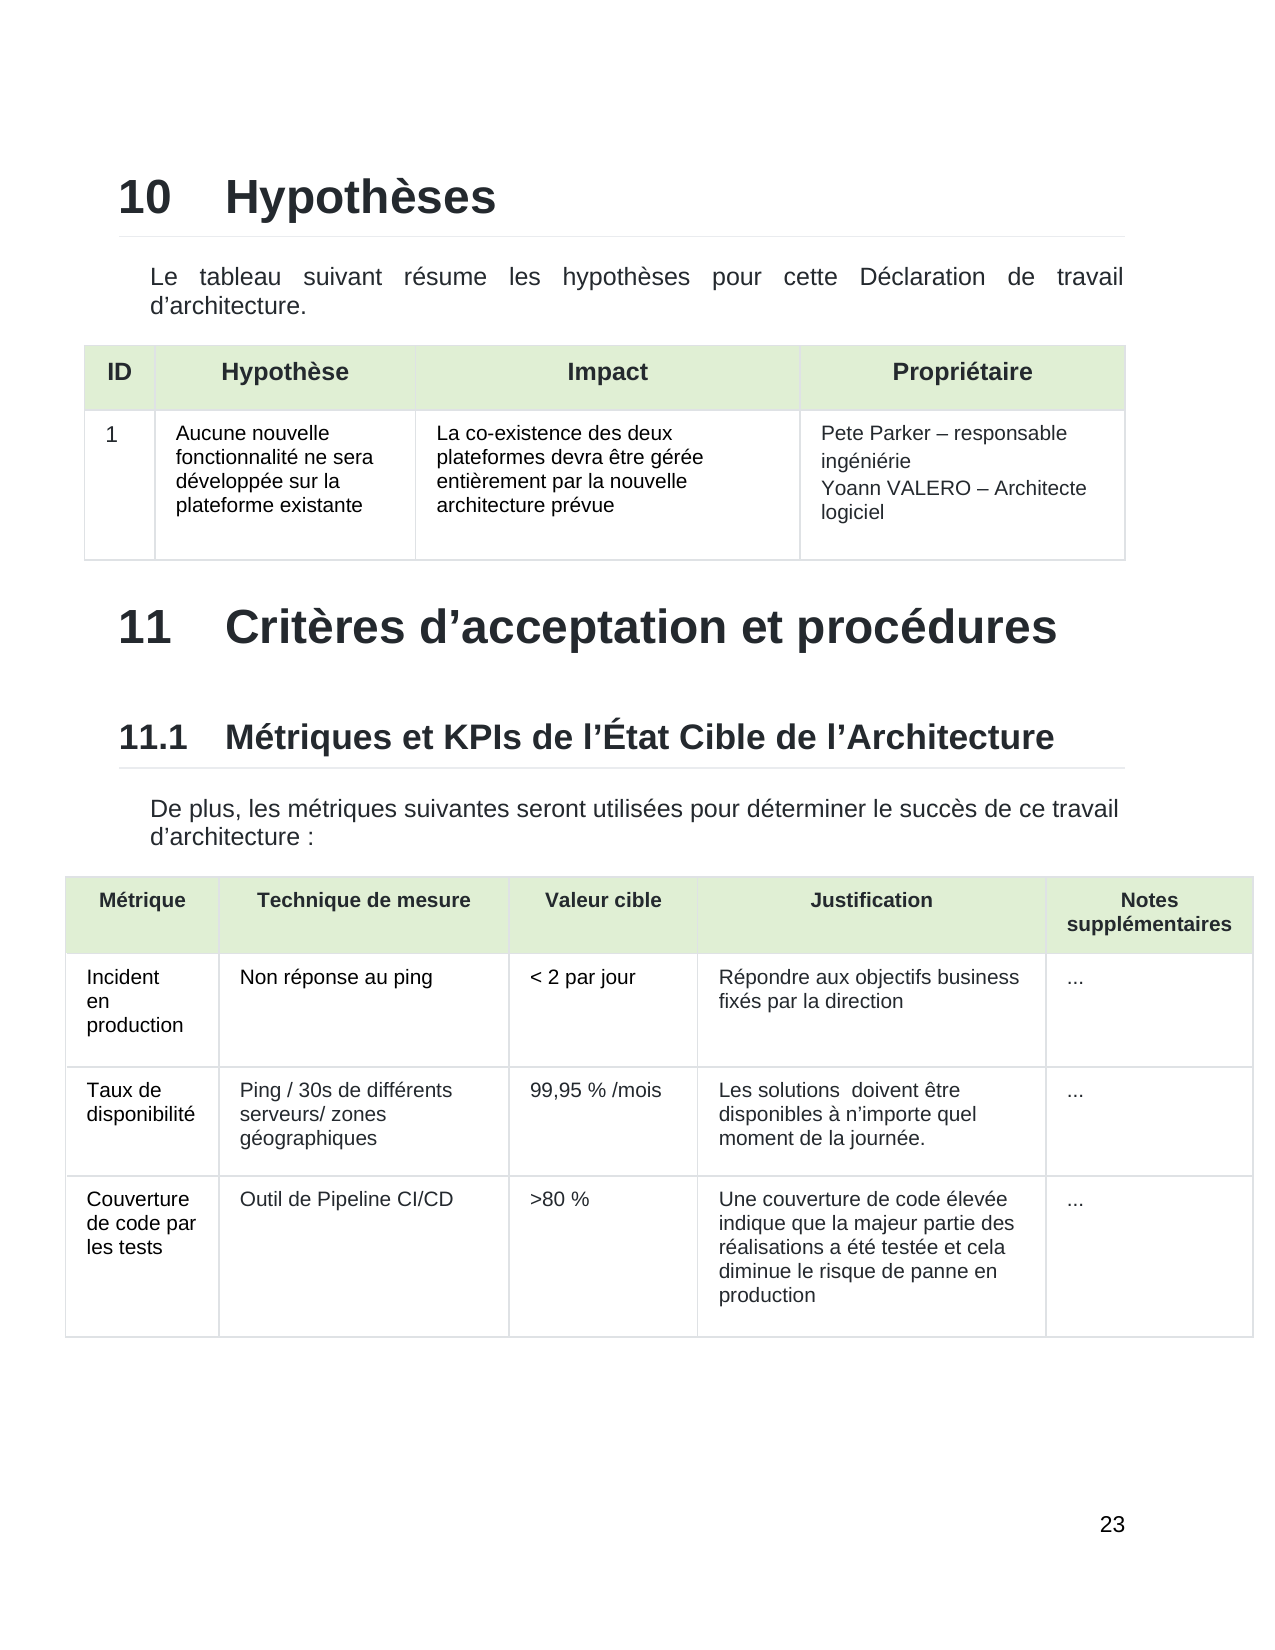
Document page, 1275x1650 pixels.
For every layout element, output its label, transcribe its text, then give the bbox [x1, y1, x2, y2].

table_cell Une couverture de code élevée indique que la majeur partie des réalisations a été testée et cela diminue le risque de panne en production [698, 1177, 1045, 1336]
table_header Justification [698, 878, 1045, 953]
table_cell Outil de Pipeline CI/CD [220, 1177, 508, 1336]
table_cell ... [1047, 1068, 1252, 1175]
table_header ID [85, 346, 154, 409]
table_cell Non réponse au ping [220, 954, 508, 1066]
table_header Propriétaire [801, 346, 1124, 409]
table_cell Répondre aux objectifs business fixés par la direction [698, 954, 1045, 1066]
table_cell Ping / 30s de différents serveurs/ zones géographiques [220, 1068, 508, 1175]
table_header Impact [416, 346, 799, 409]
subtitle Métriques et KPIs de l’État Cible de l’Architecture [119, 716, 1125, 767]
table_cell Taux de disponibilité [66, 1067, 218, 1175]
table_header Valeur cible [510, 878, 697, 953]
table_cell Incident en production [66, 954, 218, 1066]
subtitle Hypothèses [119, 168, 1125, 236]
subtitle Critères d’acceptation et procédures [119, 598, 1125, 653]
table_cell 1 [85, 411, 154, 559]
table_header Hypothèse [156, 346, 415, 409]
table_header Notes supplémentaires [1047, 878, 1252, 953]
table_header Métrique [66, 878, 218, 953]
text De plus, les métriques suivantes seront utilisées pour déterminer le succès de ce travail d’architecture : [150, 794, 1125, 851]
text Le tableau suivant résume les hypothèses pour cette Déclaration de travail d’architecture. [150, 262, 1125, 320]
table_header Technique de mesure [220, 878, 508, 953]
table_cell Les solutions doivent être disponibles à n’importe quel moment de la journée. [698, 1068, 1045, 1175]
table_cell Pete Parker – responsable ingéniérie Yoann VALERO – Architecte logiciel [801, 411, 1124, 559]
table_cell ... [1047, 954, 1252, 1066]
table_cell Couverture de code par les tests [66, 1176, 218, 1336]
table_cell La co-existence des deux plateformes devra être gérée entièrement par la nouvelle architecture prévue [416, 411, 799, 559]
table_cell < 2 par jour [510, 954, 697, 1066]
table_cell ... [1047, 1177, 1252, 1336]
table_cell >80 % [510, 1177, 697, 1336]
table_cell 99,95 % /mois [510, 1068, 697, 1175]
table_cell Aucune nouvelle fonctionnalité ne sera développée sur la plateforme existante [156, 411, 415, 559]
